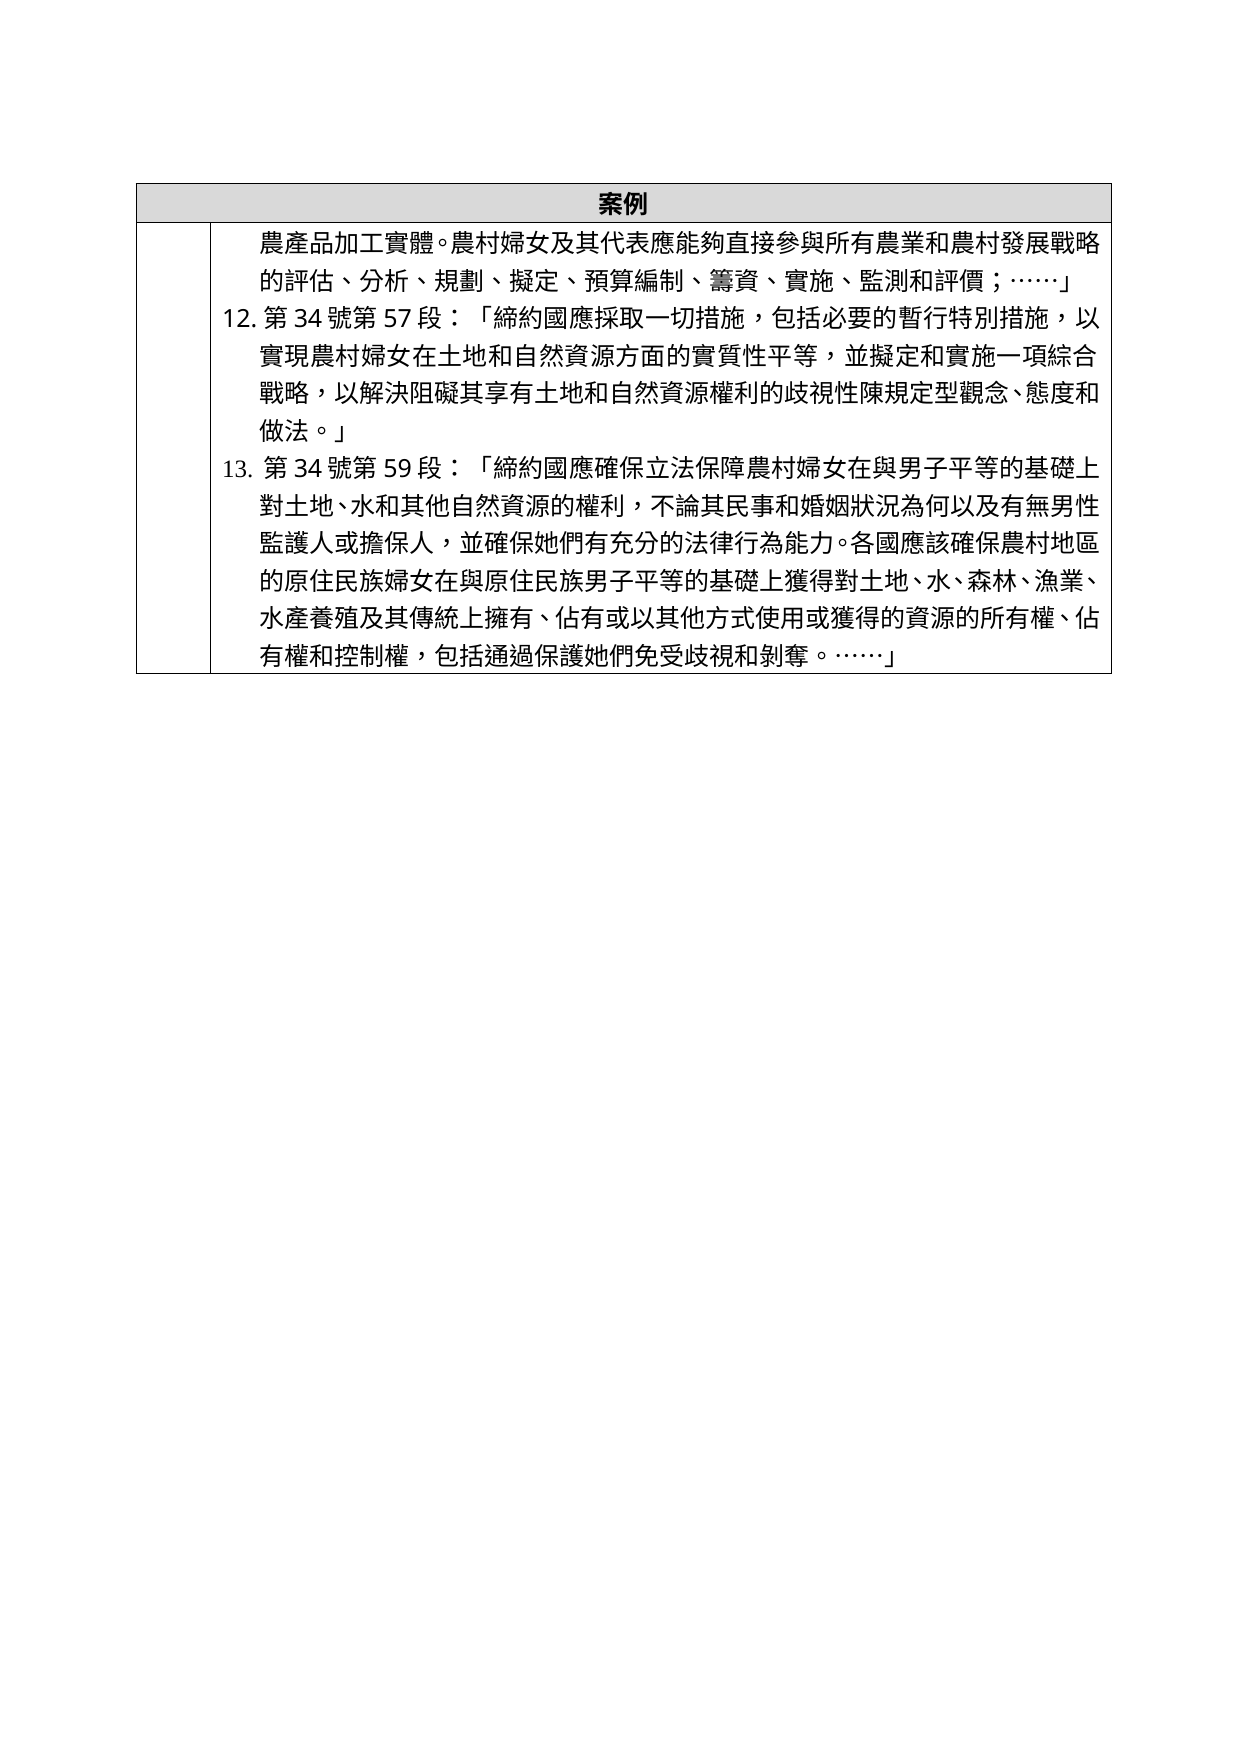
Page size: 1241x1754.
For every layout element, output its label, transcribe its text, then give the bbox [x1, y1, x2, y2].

table_cell 農產品加工實體。農村婦女及其代表應能夠直接參與所有農業和農村發展戰略的評估、分析、規劃、擬定、預算編制、籌資、實施、監測和評價；……」 第34號第57段：「締約國應採取一切措施，包括必要的暫行特別措施，以實現農村婦女在土地和自然資源方面的實質性平等，並擬定和實施一項綜合戰略，以解決阻礙其享有土地和自然資源權利的歧視性陳規定型觀念、態度和做法。」 第34號第59段：「締約國應確保立法保障農村婦女在與男子平等的基礎上對土地、水和其他自然資源的權利，不論其民事和婚姻狀況為何以及有無男性監護人或擔保人，並確保她們有充分的法律行為能力。各國應該確保農村地區的原住民族婦女在與原住民族男子平等的基礎上獲得對土地、水、森林、漁業、水產養殖及其傳統上擁有、佔有或以其他方式使用或獲得的資源的所有權、佔有權和控制權，包括通過保護她們免受歧視和剝奪。……」 [211, 223, 1111, 673]
table_header 案例 [137, 184, 1111, 222]
table_cell [137, 223, 210, 673]
